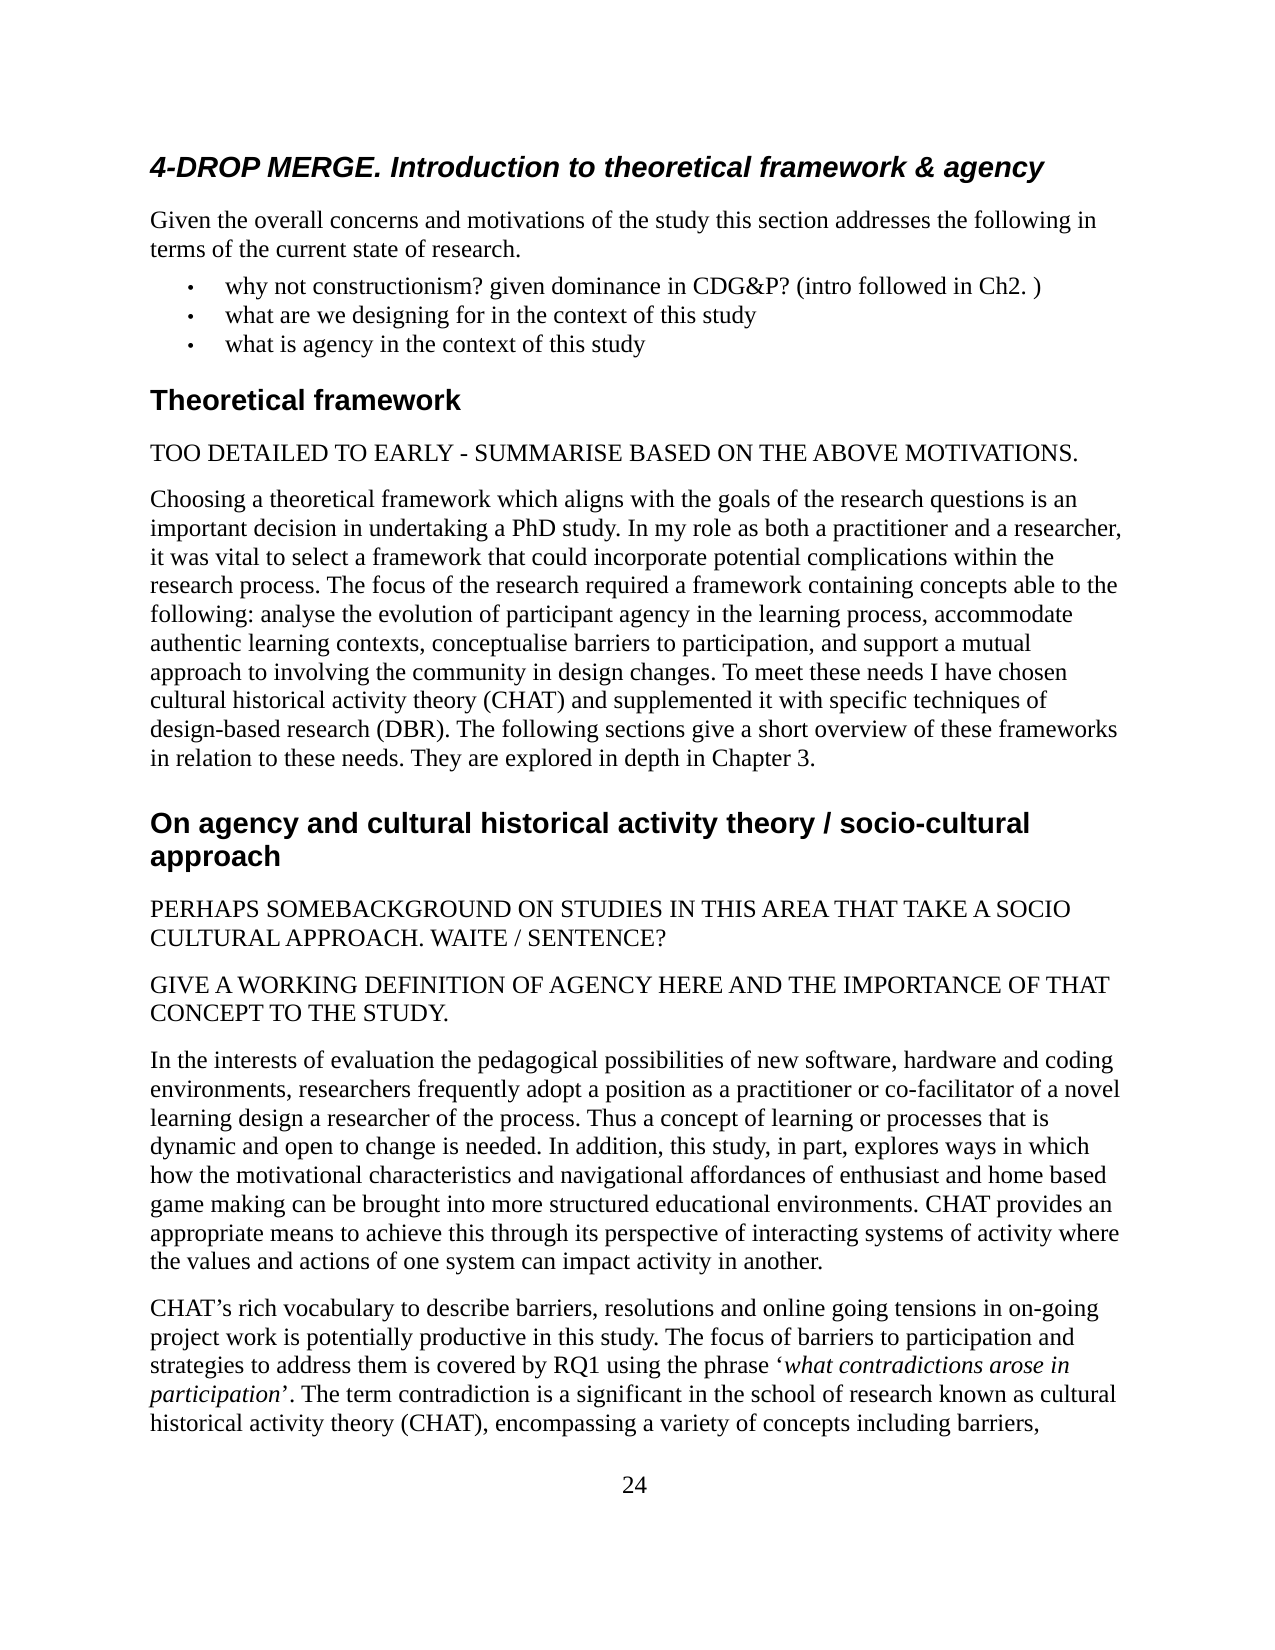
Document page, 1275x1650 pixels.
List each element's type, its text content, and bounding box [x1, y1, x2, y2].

text In the interests of evaluation the pedagogical possibilities of new software, hardware and coding environments, researchers frequently adopt a position as a practitioner or co-facilitator of a novel learning design a researcher of the process. Thus a concept of learning or processes that is dynamic and open to change is needed. In addition, this study, in part, explores ways in which how the motivational characteristics and navigational affordances of enthusiast and home based game making can be brought into more structured educational environments. CHAT provides an appropriate means to achieve this through its perspective of interacting systems of activity where the values and actions of one system can impact activity in another. [150, 1045, 1125, 1275]
text CHAT’s rich vocabulary to describe barriers, resolutions and online going tensions in on-going project work is potentially productive in this study. The focus of barriers to participation and strategies to address them is covered by RQ1 using the phrase ‘what contradictions arose in participation’. The term contradiction is a significant in the school of research known as cultural historical activity theory (CHAT), encompassing a variety of concepts including barriers, [150, 1293, 1125, 1437]
subtitle 4-DROP MERGE. Introduction to theoretical framework & agency [150, 150, 1125, 183]
subtitle On agency and cultural historical activity theory / socio-cultural approach [150, 806, 1125, 873]
text Choosing a theoretical framework which aligns with the goals of the research questions is an important decision in undertaking a PhD study. In my role as both a practitioner and a researcher, it was vital to select a framework that could incorporate potential complications within the research process. The focus of the research required a framework containing concepts able to the following: analyse the evolution of participant agency in the learning process, accommodate authentic learning contexts, conceptualise barriers to participation, and support a mutual approach to involving the community in design changes. To meet these needs I have chosen cultural historical activity theory (CHAT) and supplemented it with specific techniques of design-based research (DBR). The following sections give a short overview of these frameworks in relation to these needs. They are explored in depth in Chapter 3. [150, 484, 1125, 772]
text TOO DETAILED TO EARLY - SUMMARISE BASED ON THE ABOVE MOTIVATIONS. [150, 438, 1125, 466]
list why not constructionism? given dominance in CDG&P? (intro followed in Ch2. ) [187, 271, 1125, 300]
subtitle Theoretical framework [150, 383, 1125, 416]
list what are we designing for in the context of this study [187, 300, 1125, 329]
text GIVE A WORKING DEFINITION OF AGENCY HERE AND THE IMPORTANCE OF THAT CONCEPT TO THE STUDY. [150, 970, 1125, 1027]
text PERHAPS SOMEBACKGROUND ON STUDIES IN THIS AREA THAT TAKE A SOCIO CULTURAL APPROACH. WAITE / SENTENCE? [150, 894, 1125, 952]
list what is agency in the context of this study [187, 329, 1125, 358]
text Given the overall concerns and motivations of the study this section addresses the following in terms of the current state of research. [150, 205, 1125, 262]
